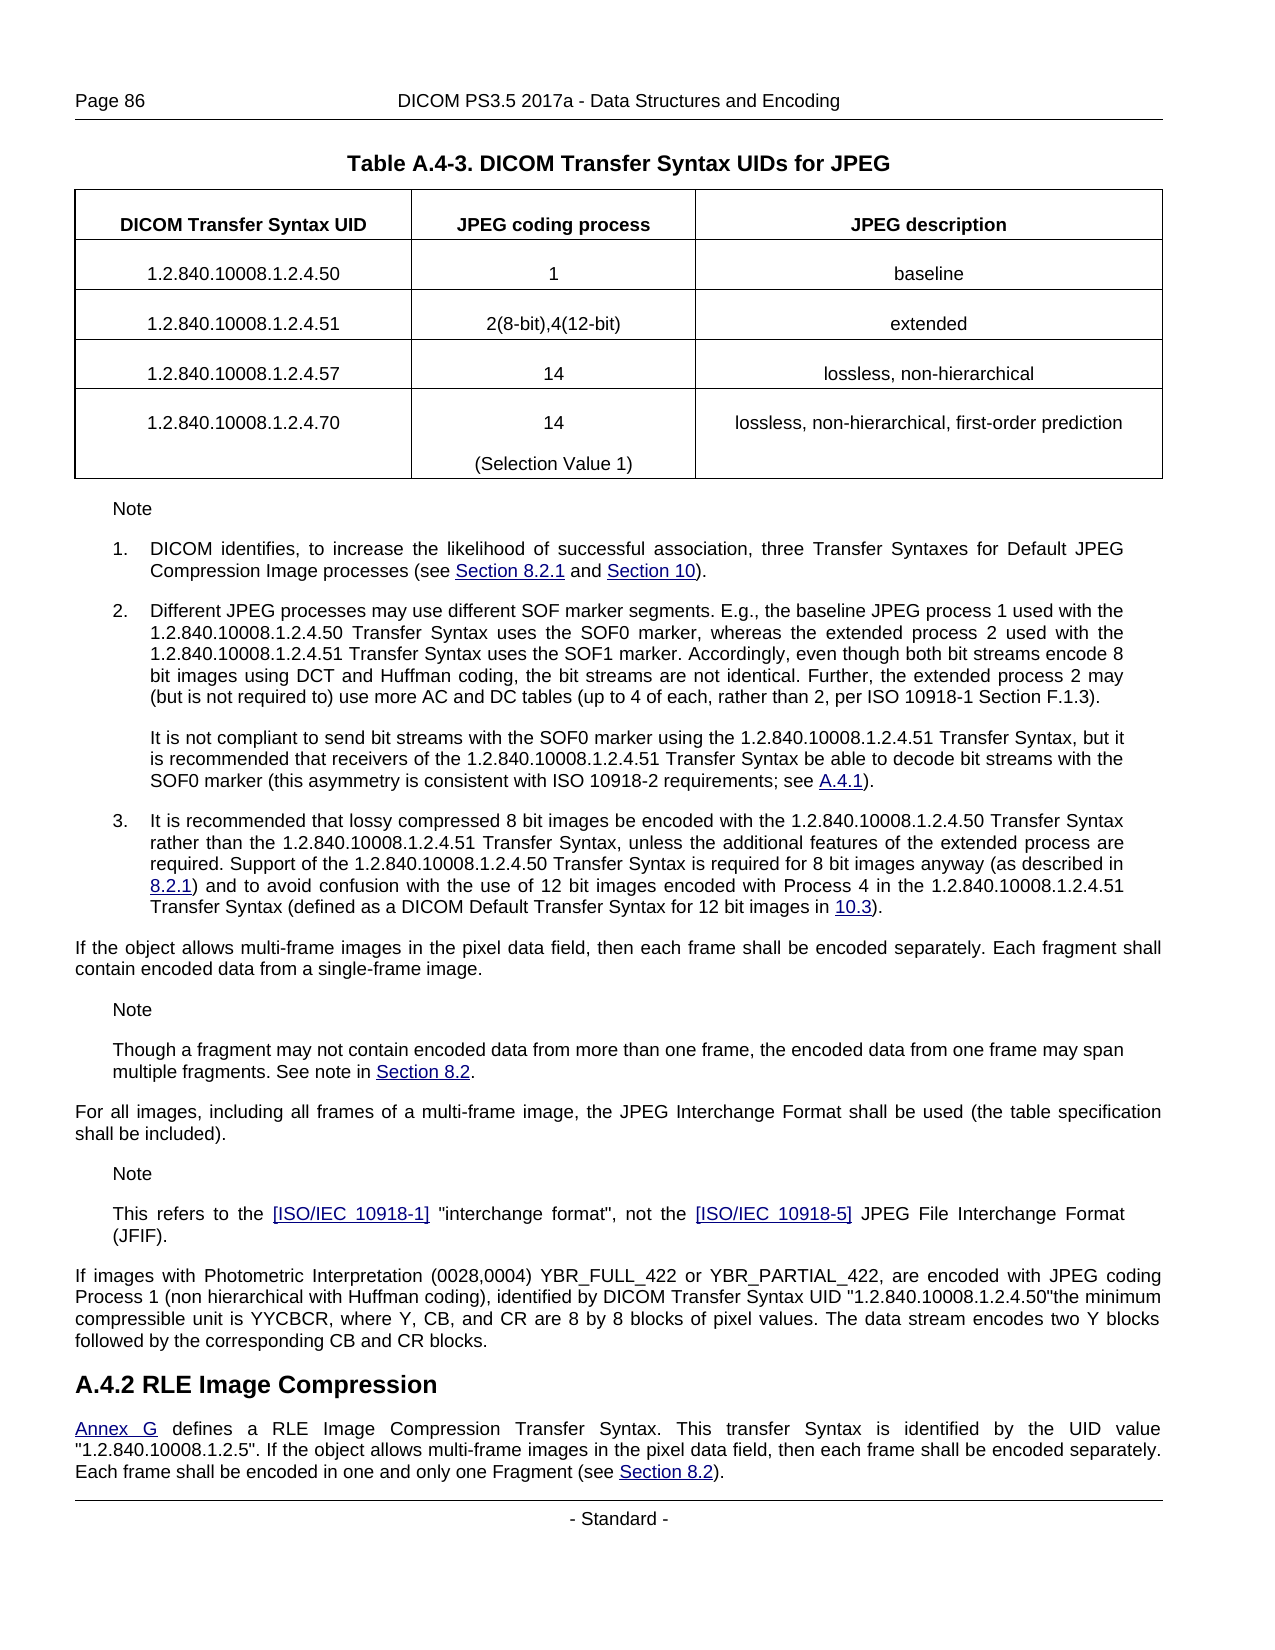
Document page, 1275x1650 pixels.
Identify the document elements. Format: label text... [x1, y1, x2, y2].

text This refers to the [ISO/IEC 10918-1] "interchange format", not the [ISO/IEC 10918-5] JPEG File Interchange Format (JFIF). [112, 1203, 1125, 1246]
table_cell 1 [412, 240, 695, 289]
text For all images, including all frames of a multi-frame image, the JPEG Interchange Format shall be used (the table specification shall be included). [75, 1101, 1162, 1144]
text Annex G defines a RLE Image Compression Transfer Syntax. This transfer Syntax is identified by the UID value "1.2.840.10008.1.2.5". If the object allows multi-frame images in the pixel data field, then each frame shall be encoded separately. Each frame shall be encoded in one and only one Fragment (see Section 8.2). [75, 1417, 1162, 1482]
list DICOM identifies, to increase the likelihood of successful association, three Transfer Syntaxes for Default JPEG Compression Image processes (see Section 8.2.1 and Section 10). [112, 538, 1125, 581]
list Different JPEG processes may use different SOF marker segments. E.g., the baseline JPEG process 1 used with the 1.2.840.10008.1.2.4.50 Transfer Syntax uses the SOF0 marker, whereas the extended process 2 used with the 1.2.840.10008.1.2.4.51 Transfer Syntax uses the SOF1 marker. Accordingly, even though both bit streams encode 8 bit images using DCT and Huffman coding, the bit streams are not identical. Further, the extended process 2 may (but is not required to) use more AC and DC tables (up to 4 of each, rather than 2, per ISO 10918-1 Section F.1.3). [112, 600, 1125, 708]
table_cell baseline [696, 240, 1162, 289]
table_cell 2(8-bit),4(12-bit) [412, 290, 695, 338]
text Table A.4-3. DICOM Transfer Syntax UIDs for JPEG [75, 150, 1162, 176]
text If the object allows multi-frame images in the pixel data field, then each frame shall be encoded separately. Each fragment shall contain encoded data from a single-frame image. [75, 937, 1162, 980]
table_cell lossless, non-hierarchical, first-order prediction [696, 389, 1162, 478]
list It is recommended that lossy compressed 8 bit images be encoded with the 1.2.840.10008.1.2.4.50 Transfer Syntax rather than the 1.2.840.10008.1.2.4.51 Transfer Syntax, unless the additional features of the extended process are required. Support of the 1.2.840.10008.1.2.4.50 Transfer Syntax is required for 8 bit images anyway (as described in 8.2.1) and to avoid confusion with the use of 12 bit images encoded with Process 4 in the 1.2.840.10008.1.2.4.51 Transfer Syntax (defined as a DICOM Default Transfer Syntax for 12 bit images in 10.3). [112, 810, 1125, 918]
list It is not compliant to send bit streams with the SOF0 marker using the 1.2.840.10008.1.2.4.51 Transfer Syntax, but it is recommended that receivers of the 1.2.840.10008.1.2.4.51 Transfer Syntax be able to decode bit streams with the SOF0 marker (this asymmetry is consistent with ISO 10918-2 requirements; see A.4.1). [112, 727, 1125, 791]
table_cell 1.2.840.10008.1.2.4.51 [76, 290, 411, 338]
text Note [112, 998, 1125, 1020]
text If images with Photometric Interpretation (0028,0004) YBR_FULL_422 or YBR_PARTIAL_422, are encoded with JPEG coding Process 1 (non hierarchical with Huffman coding), identified by DICOM Transfer Syntax UID "1.2.840.10008.1.2.4.50"the minimum compressible unit is YYCBCR, where Y, CB, and CR are 8 by 8 blocks of pixel values. The data stream encodes two Y blocks followed by the corresponding CB and CR blocks. [75, 1265, 1162, 1351]
table_cell 1.2.840.10008.1.2.4.57 [76, 340, 411, 388]
table_cell lossless, non-hierarchical [696, 340, 1162, 388]
text A.4.2 RLE Image Compression [75, 1370, 1162, 1398]
text Note [112, 498, 1125, 519]
table_header JPEG description [696, 190, 1162, 239]
table_cell 14 (Selection Value 1) [412, 389, 695, 478]
table_cell 14 [412, 340, 695, 388]
text Note [112, 1163, 1125, 1184]
table_cell 1.2.840.10008.1.2.4.50 [76, 240, 411, 289]
table_header DICOM Transfer Syntax UID [76, 190, 411, 239]
table_cell extended [696, 290, 1162, 338]
table_header JPEG coding process [412, 190, 695, 239]
table_cell 1.2.840.10008.1.2.4.70 [76, 389, 411, 478]
text Though a fragment may not contain encoded data from more than one frame, the encoded data from one frame may span multiple fragments. See note in Section 8.2. [112, 1039, 1125, 1082]
